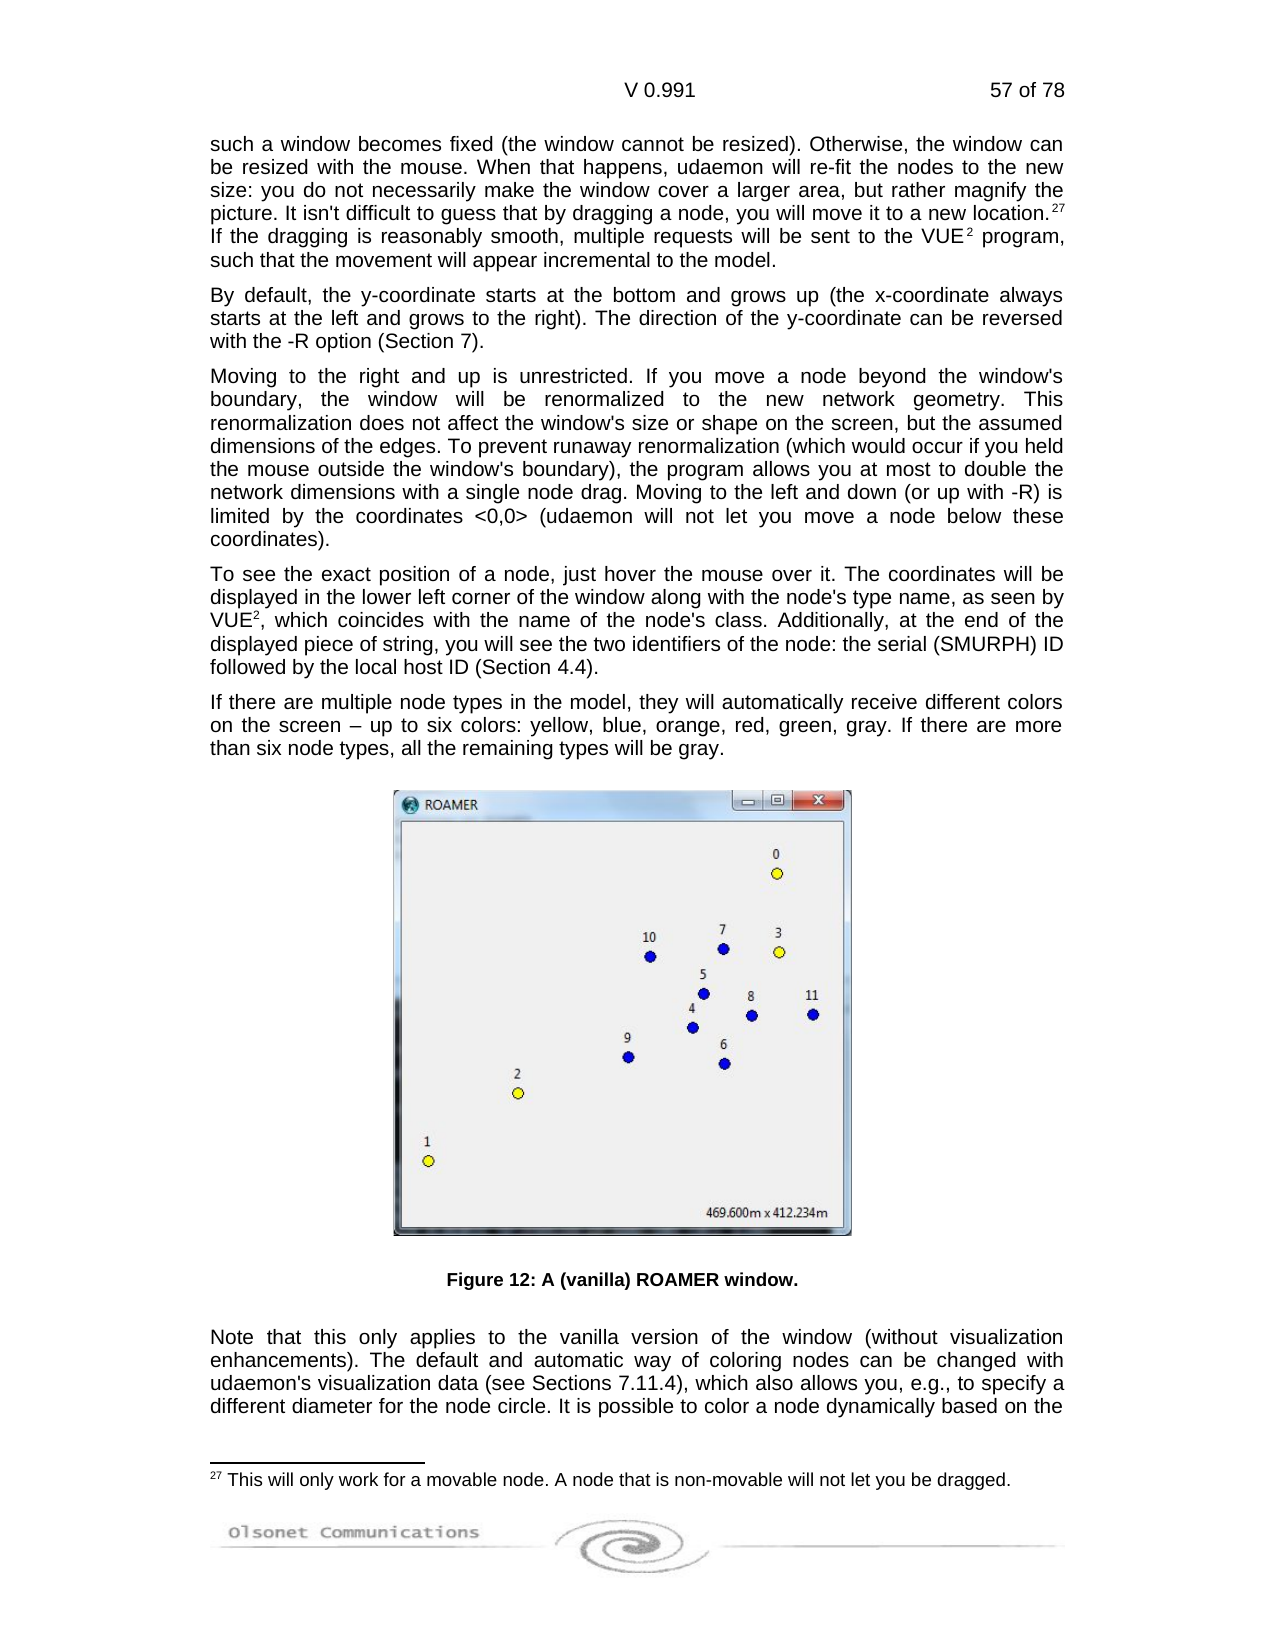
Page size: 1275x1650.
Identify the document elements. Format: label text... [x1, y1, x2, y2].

text Moving to the right and up is unrestricted. If you move a node beyond the window's boundary, the window will be renormalized to the new network geometry. This renormalization does not affect the window's size or shape on the screen, but the assumed dimensions of the edges. To prevent runaway renormalization (which would occur if you held the mouse outside the window's boundary), the program allows you at most to double the network dimensions with a single node drag. Moving to the left and down (or up with -R) is limited by the coordinates <0,0> (udaemon will not let you move a node below these coordinates). [210, 365, 1065, 551]
text To see the exact position of a node, just hover the mouse over it. The coordinates will be displayed in the lower left corner of the window along with the node's type name, as seen by VUE2, which coincides with the name of the node's class. Additionally, at the end of the displayed piece of string, you will see the two identifiers of the node: the serial (SMURPH) ID followed by the local host ID (Section 4.4). [210, 562, 1065, 678]
picture [393, 790, 852, 1236]
text such a window becomes fixed (the window cannot be resized). Otherwise, the window can be resized with the mouse. When that happens, udaemon will re-fit the nodes to the new size: you do not necessarily make the window cover a larger area, but rather magnify the picture. It isn't difficult to guess that by dragging a node, you will move it to a new location. If the dragging is reasonably smooth, multiple requests will be sent to the VUE2 program, such that the movement will appear incremental to the model. [210, 132, 1065, 272]
text If there are multiple node types in the model, they will automatically receive different colors on the screen – up to six colors: yellow, blue, orange, red, green, gray. If there are more than six node types, all the remaining types will be gray. [210, 690, 1065, 760]
text By default, the y-coordinate starts at the bottom and grows up (the x-coordinate always starts at the left and grows to the right). The direction of the y-coordinate can be reversed with the -R option (Section 7). [210, 283, 1065, 353]
text Figure 12: A (vanilla) ROAMER window. [393, 1269, 852, 1290]
text Note that this only applies to the vanilla version of the window (without visualization enhancements). The default and automatic way of coloring nodes can be changed with udaemon's visualization data (see Sections 7.11.4), which also allows you, e.g., to specify a different diameter for the node circle. It is possible to color a node dynamically based on the [210, 1325, 1065, 1418]
picture [210, 1504, 1065, 1596]
text This will only work for a movable node. A node that is non-movable will not let you be dragged. [210, 1469, 1065, 1490]
